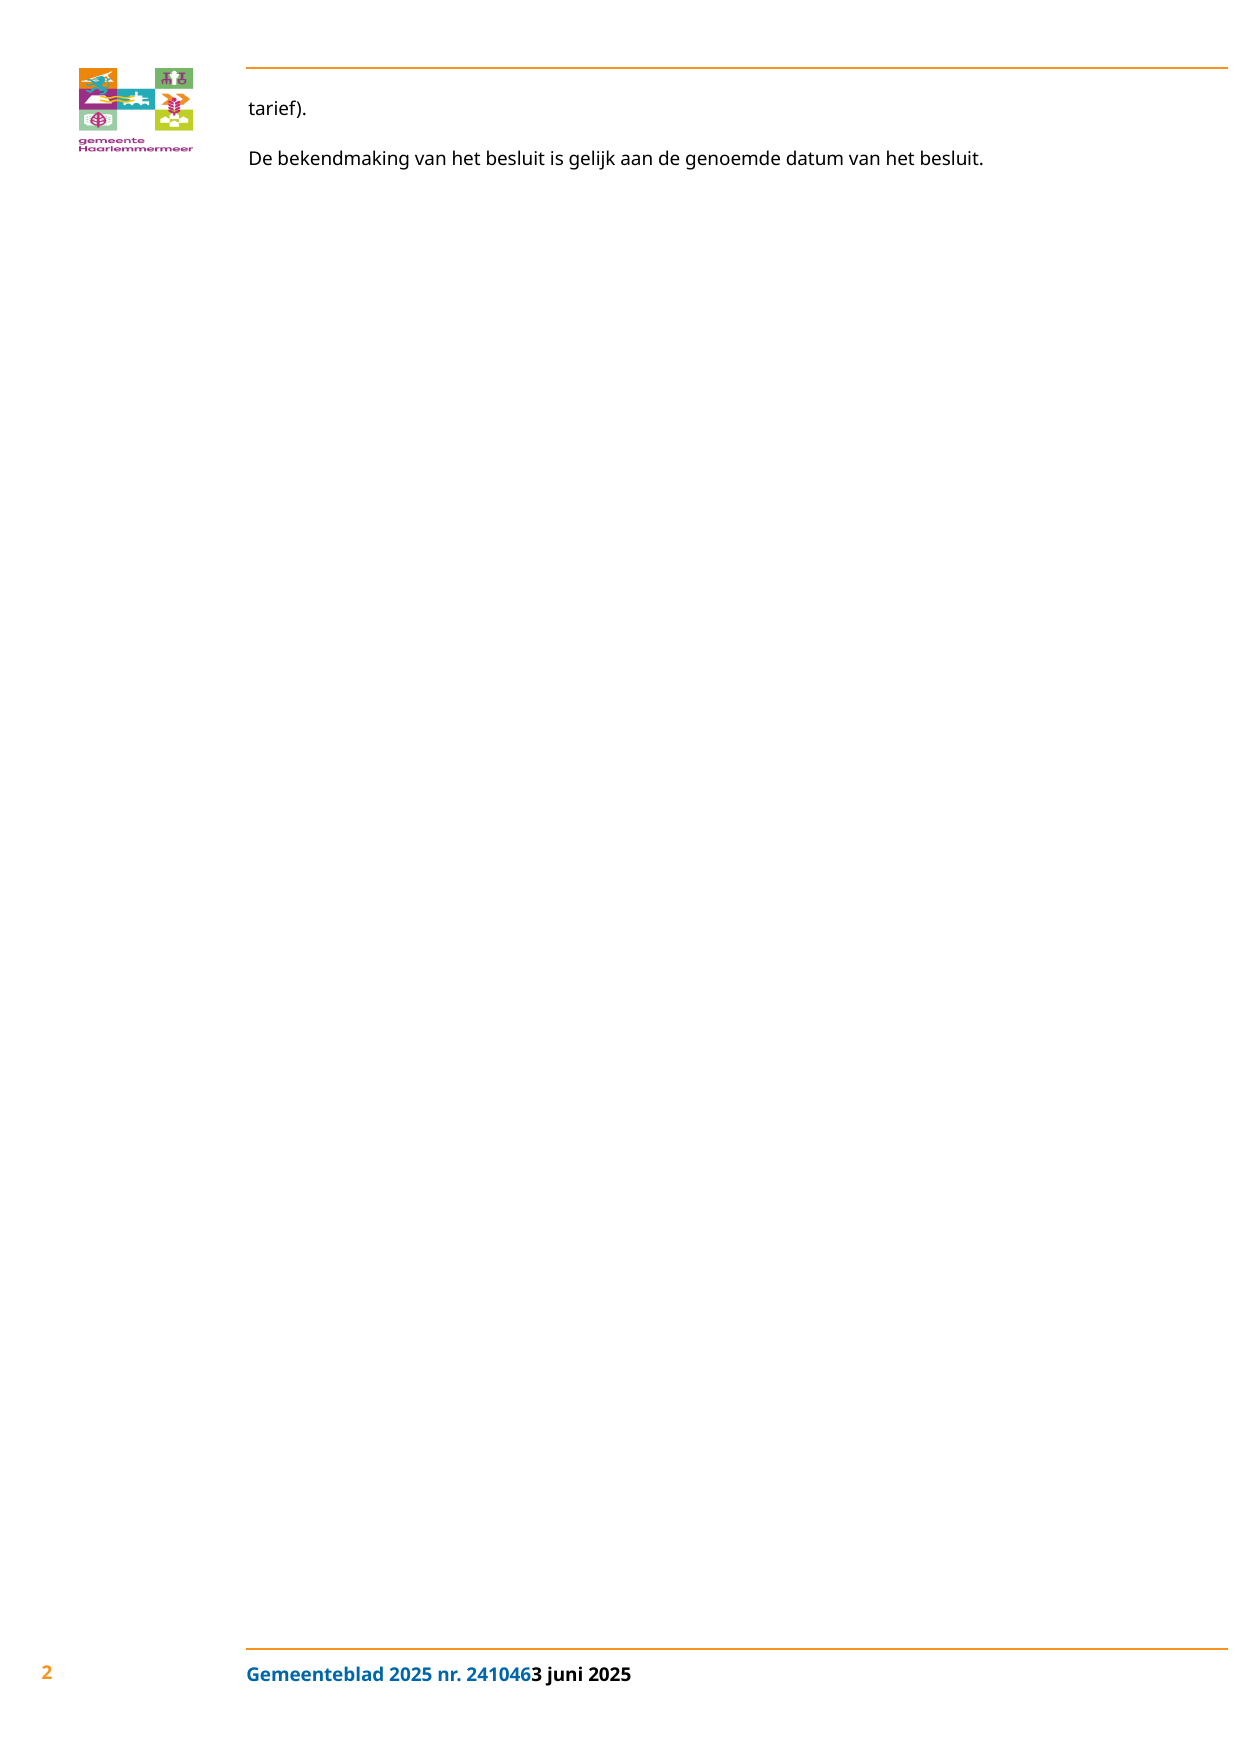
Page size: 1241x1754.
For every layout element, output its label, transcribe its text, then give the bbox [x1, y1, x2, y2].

text tarief). [248, 95, 1152, 121]
text De bekendmaking van het besluit is gelijk aan de genoemde datum van het besluit. [248, 145, 1152, 171]
picture [41, 47, 231, 172]
